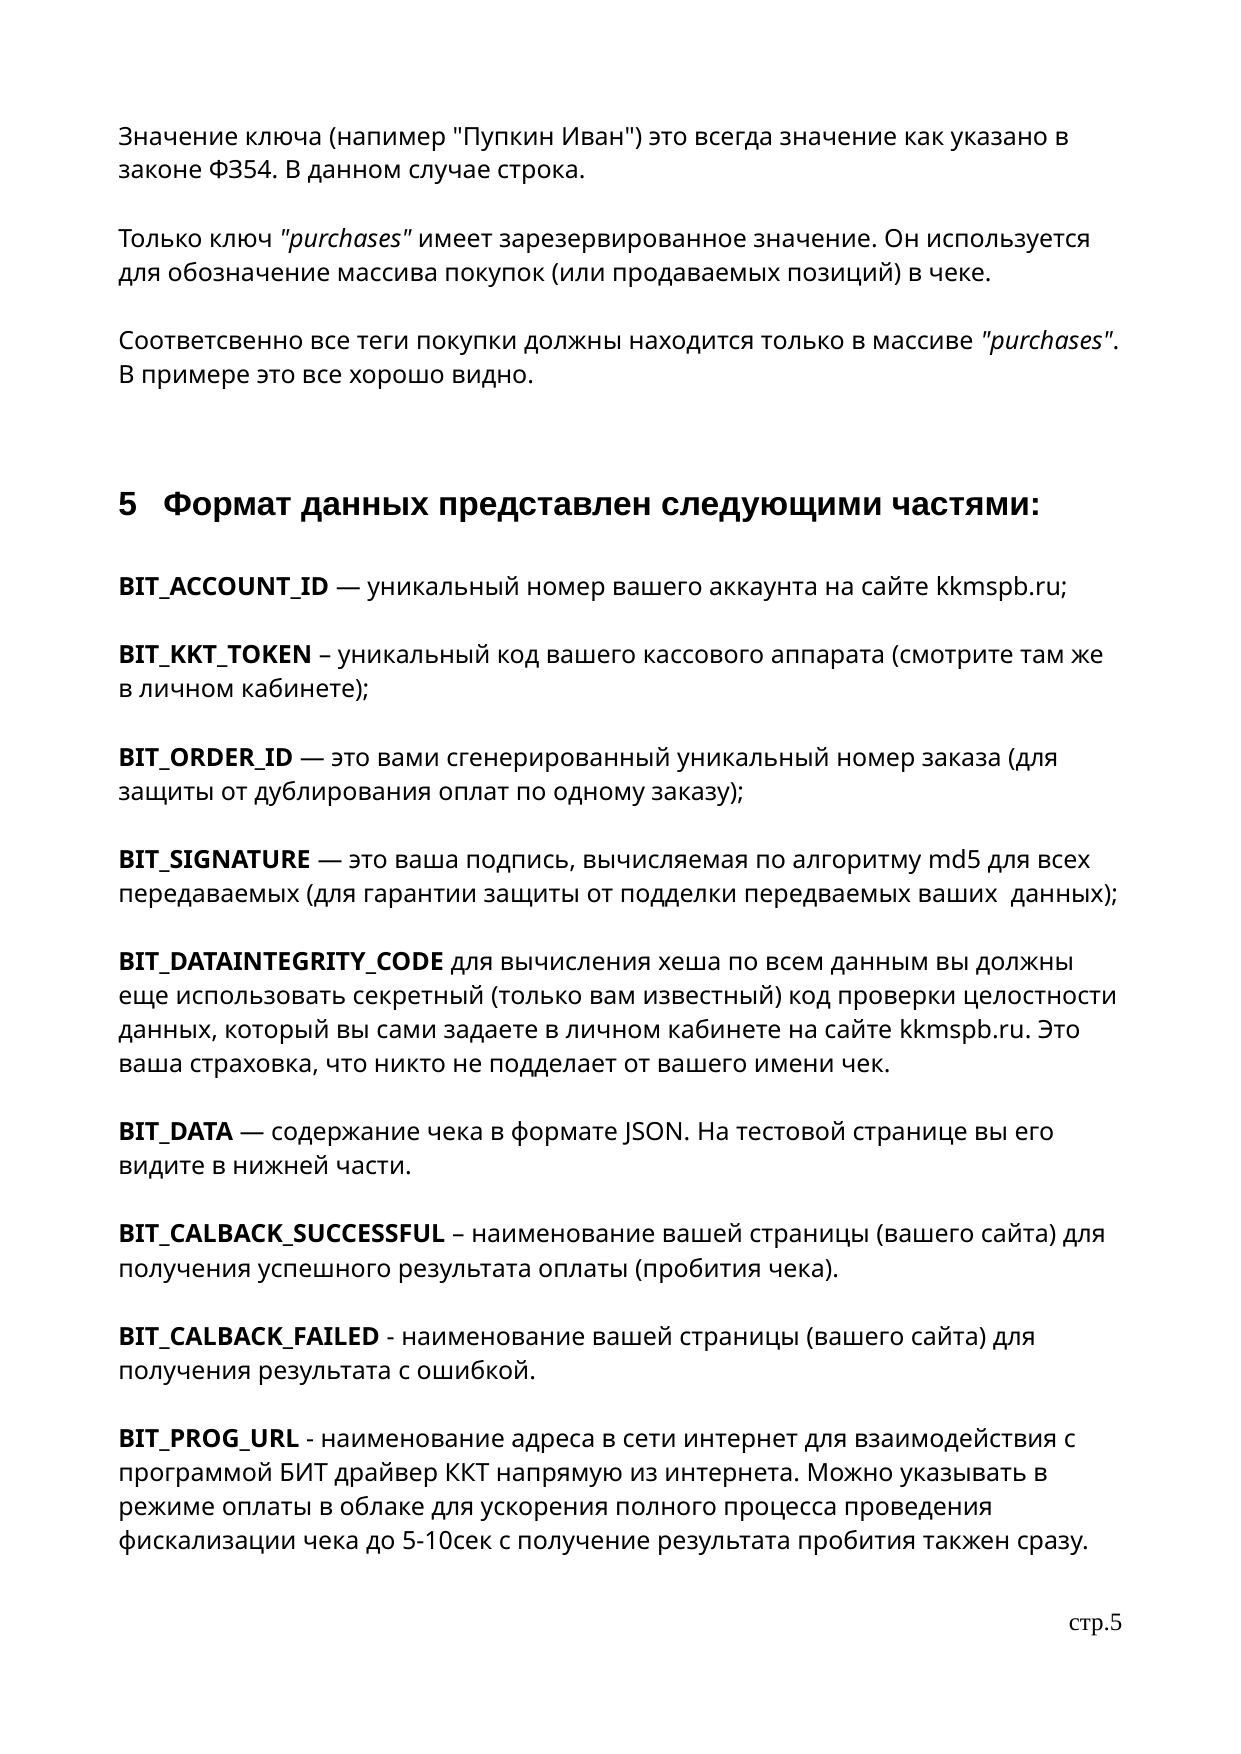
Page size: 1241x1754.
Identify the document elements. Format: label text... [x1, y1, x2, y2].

text BIT_DATAINTEGRITY_CODE для вычисления хеша по всем данным вы должны еще использовать секретный (только вам известный) код проверки целостности данных, который вы сами задаете в личном кабинете на сайте kkmspb.ru. Это ваша страховка, что никто не подделает от вашего имени чек. [118, 944, 1122, 1080]
text BIT_SIGNATURE — это ваша подпись, вычисляемая по алгоритму md5 для всех передаваемых (для гарантии защиты от подделки передваемых ваших данных); [118, 841, 1122, 909]
text BIT_PROG_URL - наименование адреса в сети интернет для взаимодействия с программой БИТ драйвер ККТ напрямую из интернета. Можно указывать в режиме оплаты в облаке для ускорения полного процесса проведения фискализации чека до 5-10сек с получение результата пробития такжен сразу. [118, 1421, 1122, 1557]
text Только ключ "purchases" имеет зарезервированное значение. Он используется для обозначение массива покупок (или продаваемых позиций) в чеке. [118, 220, 1122, 288]
text BIT_DATA — содержание чека в формате JSON. На тестовой странице вы его видите в нижней части. [118, 1114, 1122, 1182]
subtitle Формат данных представлен следующими частями: [118, 484, 1122, 522]
text BIT_CALBACK_FAILED - наименование вашей страницы (вашего сайта) для получения результата с ошибкой. [118, 1318, 1122, 1386]
text Значение ключа (напимер "Пупкин Иван") это всегда значение как указано в законе ФЗ54. В данном случае строка. [118, 118, 1122, 186]
text Соответсвенно все теги покупки должны находится только в массиве "purchases". В примере это все хорошо видно. [118, 322, 1122, 391]
text BIT_ACCOUNT_ID — уникальный номер вашего аккаунта на сайте kkmspb.ru; [118, 569, 1122, 603]
text BIT_CALBACK_SUCCESSFUL – наименование вашей страницы (вашего сайта) для получения успешного результата оплаты (пробития чека). [118, 1216, 1122, 1284]
text BIT_KKT_TOKEN – уникальный код вашего кассового аппарата (смотрите там же в личном кабинете); [118, 637, 1122, 705]
text BIT_ORDER_ID — это вами сгенерированный уникальный номер заказа (для защиты от дублирования оплат по одному заказу); [118, 739, 1122, 807]
